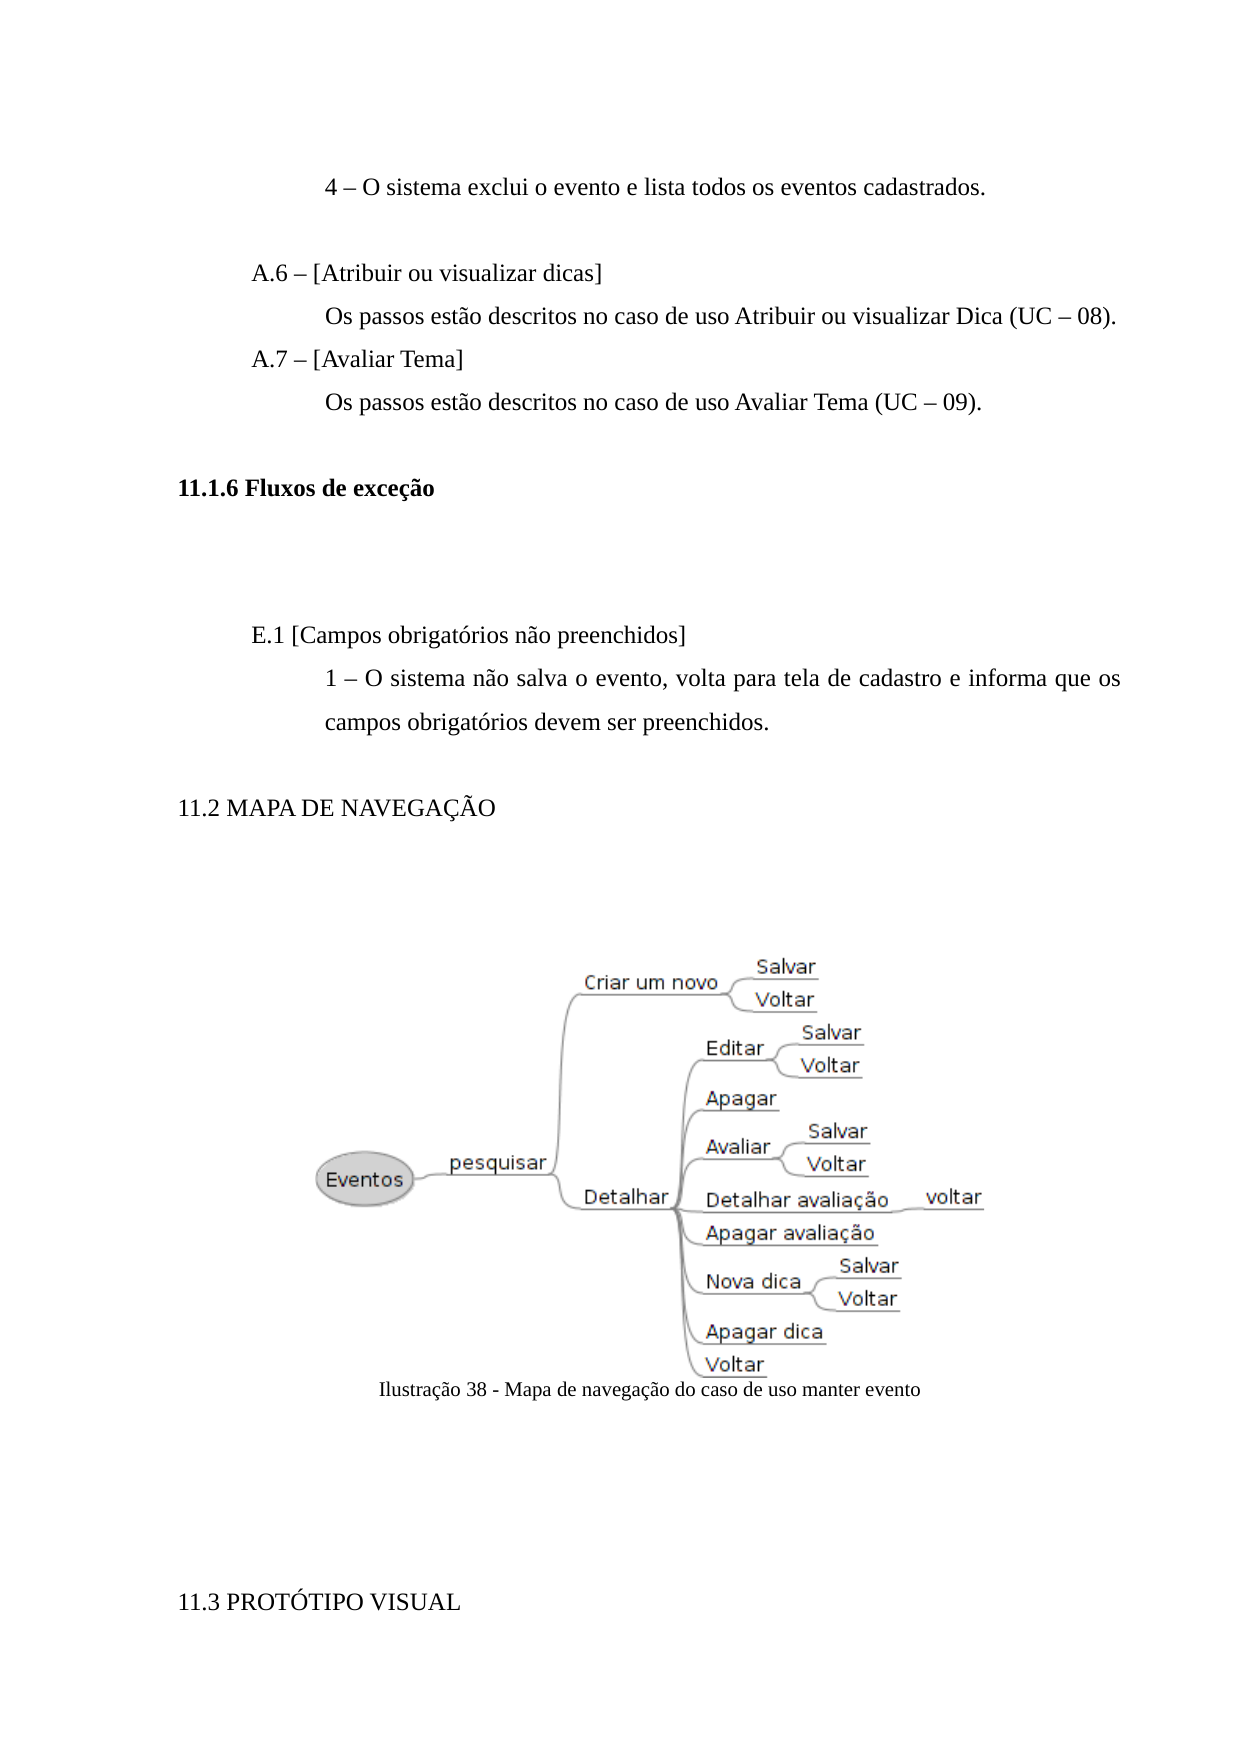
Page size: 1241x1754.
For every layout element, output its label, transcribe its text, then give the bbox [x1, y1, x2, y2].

text 4 – O sistema exclui o evento e lista todos os eventos cadastrados. [324, 172, 1122, 200]
text Os passos estão descritos no caso de uso Avaliar Tema (UC – 09). [177, 387, 1122, 416]
subtitle Fluxos de exceção [177, 473, 1122, 502]
text Ilustração 38 - Mapa de navegação do caso de uso manter evento [315, 1378, 984, 1401]
subtitle Protótipo visual [177, 1587, 1122, 1615]
text A.7 – [Avaliar Tema] [177, 344, 1122, 373]
text 1 – O sistema não salva o evento, volta para tela de cadastro e informa que os campos obrigatórios devem ser preenchidos. [324, 663, 1122, 735]
text E.1 [Campos obrigatórios não preenchidos] [177, 620, 1122, 649]
text A.6 – [Atribuir ou visualizar dicas] [177, 258, 1122, 287]
picture [315, 952, 985, 1378]
text Os passos estão descritos no caso de uso Atribuir ou visualizar Dica (UC – 08). [177, 301, 1122, 330]
subtitle Mapa de navegação [177, 793, 1122, 822]
